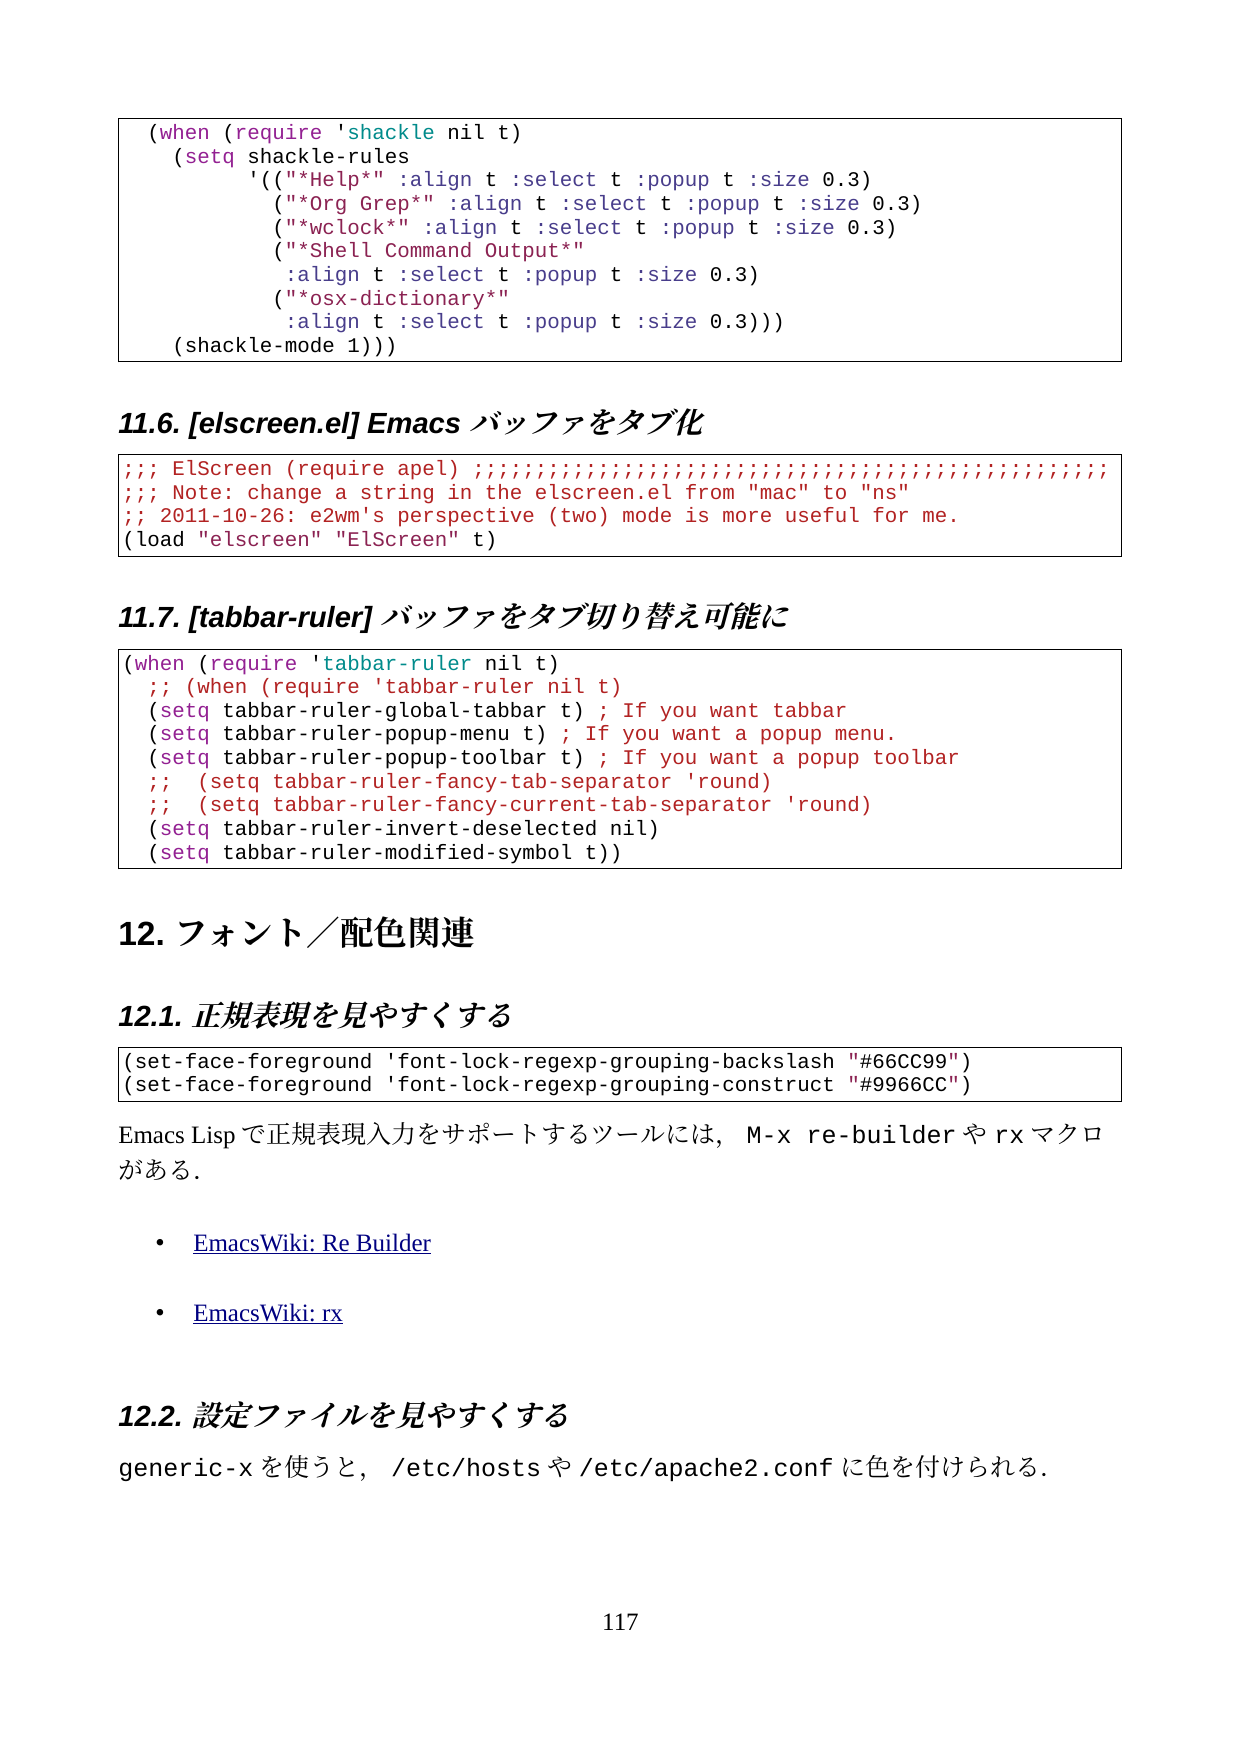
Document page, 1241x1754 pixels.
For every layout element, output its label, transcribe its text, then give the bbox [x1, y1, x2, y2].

text (setq tabbar-ruler-invert-deselected nil) [119, 814, 1121, 838]
text Emacs Lisp で正規表現入力をサポートするツールには， M-x re-builder や rx マクロがある． [118, 1114, 1122, 1215]
text ;;; Note: change a string in the elscreen.el from "mac" to "ns" [119, 478, 1121, 502]
subtitle 正規表現を見やすくする [118, 992, 1122, 1034]
text :align t :select t :popup t :size 0.3))) [119, 307, 1121, 331]
text (setq shackle-rules [119, 142, 1121, 165]
list EmacsWiki: Re Builder [156, 1228, 1122, 1285]
text (load "elscreen" "ElScreen" t) [119, 525, 1121, 556]
subtitle フォント／配色関連 [118, 907, 1122, 955]
text ;; (setq tabbar-ruler-fancy-current-tab-separator 'round) [119, 790, 1121, 814]
text ("*Shell Command Output*" [119, 236, 1121, 260]
text (set-face-foreground 'font-lock-regexp-grouping-construct "#9966CC") [119, 1070, 1121, 1101]
text (setq tabbar-ruler-popup-menu t) ; If you want a popup menu. [119, 719, 1121, 743]
text ("*wclock*" :align t :select t :popup t :size 0.3) [119, 213, 1121, 236]
text (setq tabbar-ruler-popup-toolbar t) ; If you want a popup toolbar [119, 743, 1121, 767]
text ("*osx-dictionary*" [119, 284, 1121, 307]
subtitle [elscreen.el] Emacs バッファをタブ化 [118, 400, 1122, 442]
text :align t :select t :popup t :size 0.3) [119, 260, 1121, 284]
text (shackle-mode 1))) [119, 331, 1121, 361]
text (when (require 'tabbar-ruler nil t) [119, 650, 1121, 672]
text (set-face-foreground 'font-lock-regexp-grouping-backslash "#66CC99") [119, 1048, 1121, 1070]
text '(("*Help*" :align t :select t :popup t :size 0.3) [119, 165, 1121, 189]
text ("*Org Grep*" :align t :select t :popup t :size 0.3) [119, 189, 1121, 213]
text generic-x を使うと， /etc/hosts や /etc/apache2.conf に色を付けられる． [118, 1447, 1122, 1512]
list EmacsWiki: rx [156, 1298, 1122, 1355]
subtitle [tabbar-ruler] バッファをタブ切り替え可能に [118, 594, 1122, 636]
text ;; (when (require 'tabbar-ruler nil t) [119, 672, 1121, 696]
text ;;; ElScreen (require apel) ;;;;;;;;;;;;;;;;;;;;;;;;;;;;;;;;;;;;;;;;;;;;;;;;;;; [119, 455, 1121, 478]
subtitle 設定ファイルを見やすくする [118, 1393, 1122, 1435]
text (setq tabbar-ruler-modified-symbol t)) [119, 838, 1121, 868]
text (when (require 'shackle nil t) [119, 119, 1121, 142]
text (setq tabbar-ruler-global-tabbar t) ; If you want tabbar [119, 696, 1121, 719]
text ;; 2011-10-26: e2wm's perspective (two) mode is more useful for me. [119, 502, 1121, 525]
text ;; (setq tabbar-ruler-fancy-tab-separator 'round) [119, 767, 1121, 790]
